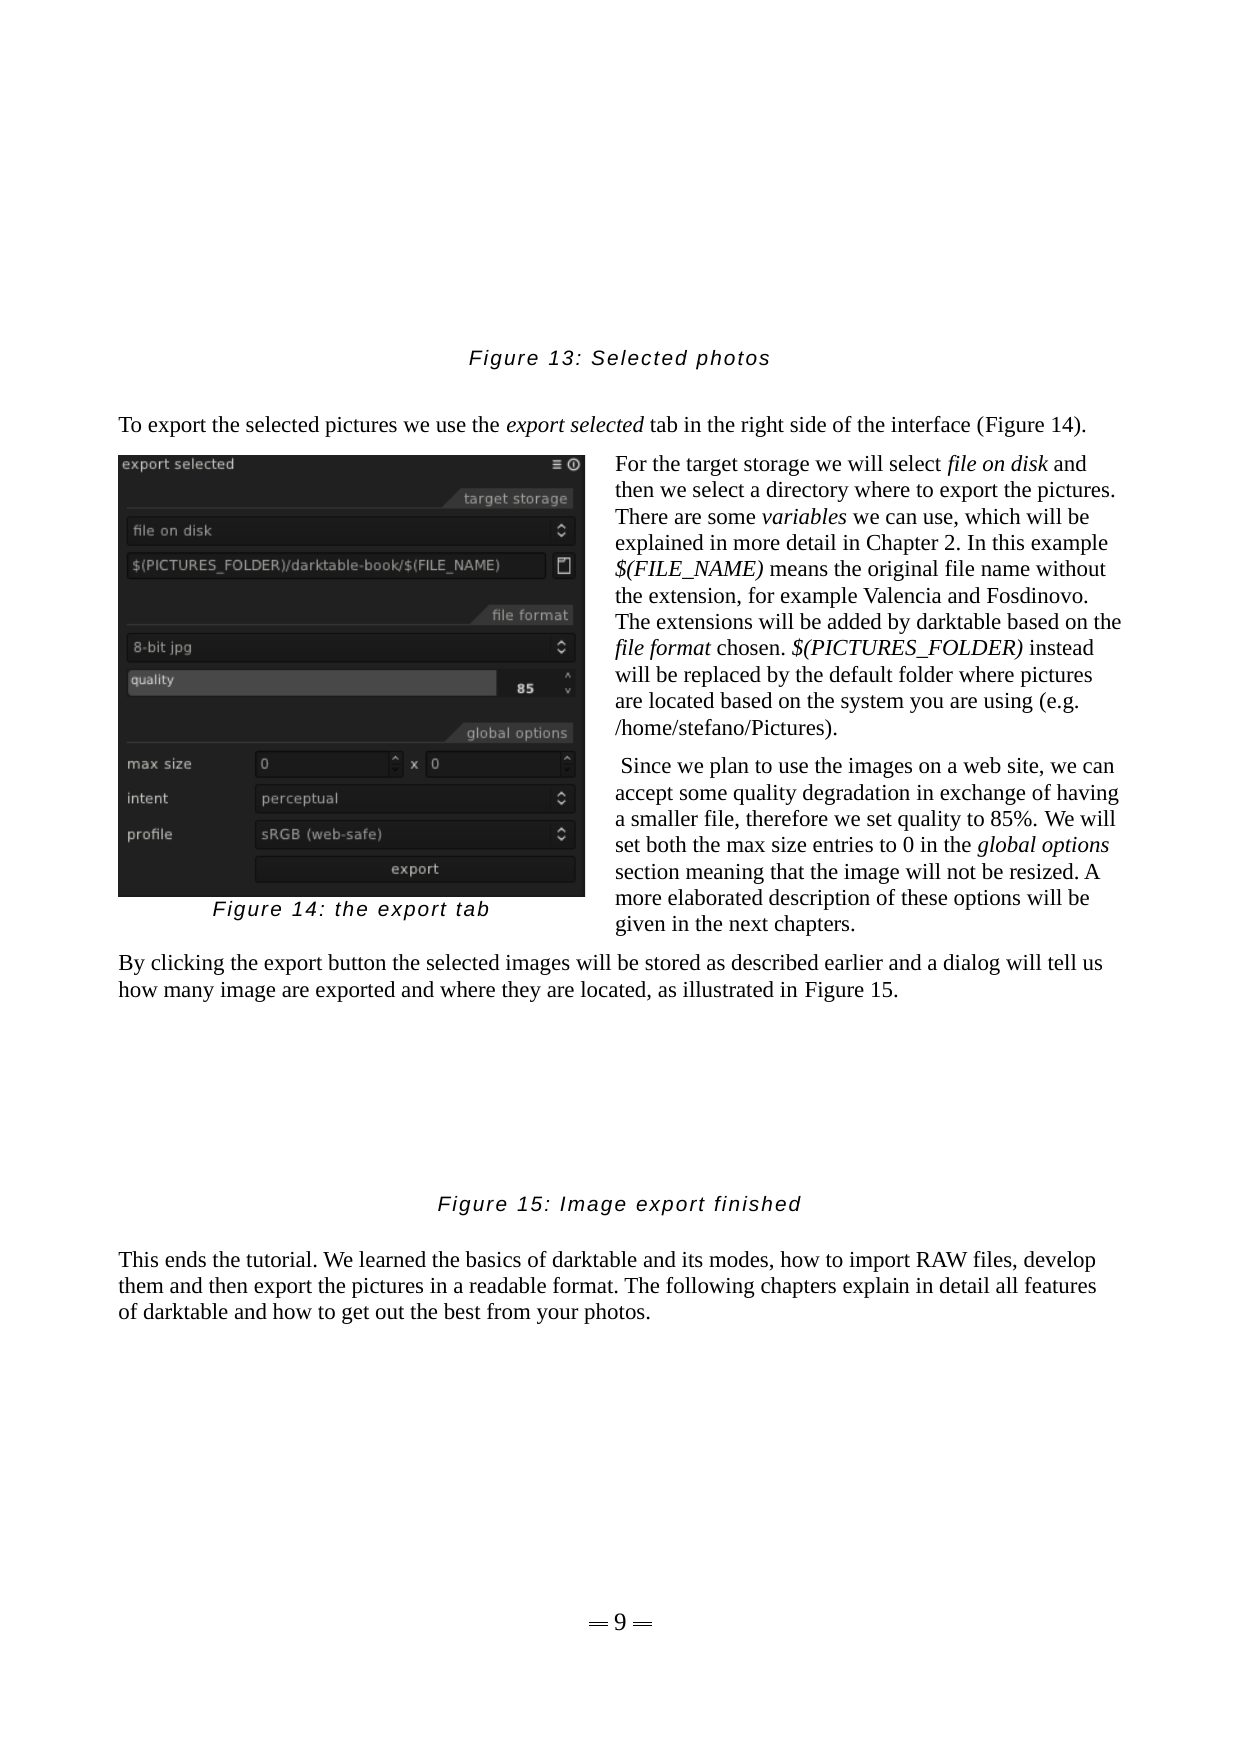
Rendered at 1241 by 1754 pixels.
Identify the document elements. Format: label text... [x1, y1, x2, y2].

text Figure 13: Selected photos [161, 128, 1079, 370]
text By clicking the export button the selected images will be stored as described earlier and a dialog will tell us how many image are exported and where they are located, as illustrated in Figure 15. [118, 949, 1122, 1002]
text This ends the tutorial. We learned the basics of darktable and its modes, how to import RAW files, develop them and then export the pictures in a readable format. The following chapters explain in detail all features of darktable and how to get out the best from your photos. [118, 1014, 1122, 1325]
text To export the selected pictures we use the export selected tab in the right side of the interface (Figure 14). [118, 117, 1122, 437]
text Figure 15: Image export finished [202, 1045, 1038, 1216]
text For the target storage we will select file on disk and then we select a directory where to export the pictures. There are some variables we can use, which will be explained in more detail in Chapter 2. In this example $(FILE_NAME) means the original file name without the extension, for example Valencia and Fosdinovo. The extensions will be added by darktable based on the file format chosen. $(PICTURES_FOLDER) instead will be replaced by the default folder where pictures are located based on the system you are using (e.g. /home/stefano/Pictures). [118, 450, 1122, 740]
picture [118, 455, 586, 897]
text Since we plan to use the images on a web site, we can accept some quality degradation in exchange of having a smaller file, therefore we set quality to 85%. We will set both the max size entries to 0 in the global options section meaning that the image will not be resized. A more elaborated description of these options will be given in the next chapters. [118, 752, 1122, 937]
text Figure 14: the export tab [118, 897, 585, 921]
